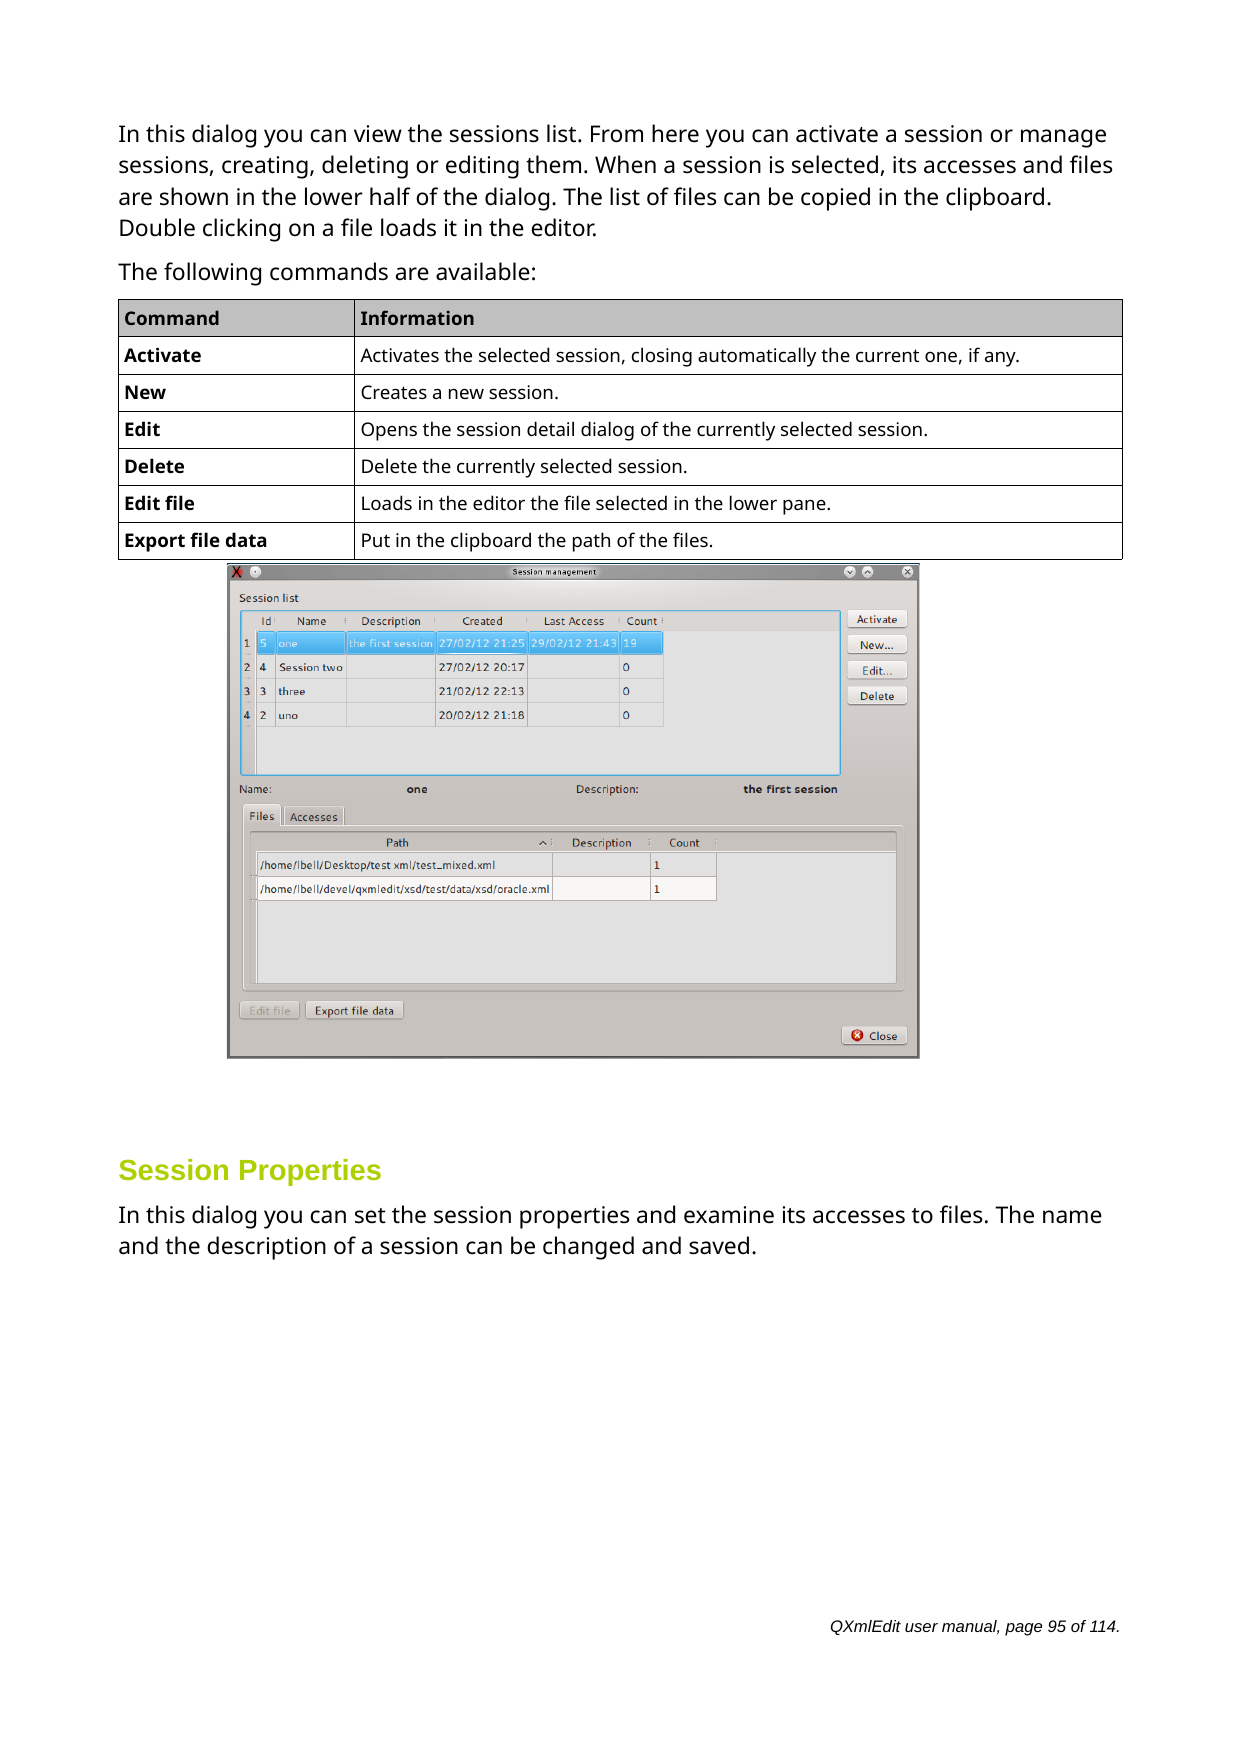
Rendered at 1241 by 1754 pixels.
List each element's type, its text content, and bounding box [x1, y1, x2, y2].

table_cell Edit file [119, 486, 354, 522]
text In this dialog you can set the session properties and examine its accesses to files. The name and the description of a session can be changed and saved. [118, 1199, 1122, 1261]
text The following commands are available: [118, 256, 1122, 287]
table_cell Creates a new session. [355, 375, 1122, 411]
subtitle Session Properties [118, 1153, 1122, 1186]
table_cell Edit [119, 412, 354, 448]
picture [226, 563, 920, 1059]
table_cell Opens the session detail dialog of the currently selected session. [355, 412, 1122, 448]
table_header Command [119, 300, 354, 336]
table_cell Delete [119, 449, 354, 485]
table_cell Loads in the editor the file selected in the lower pane. [355, 486, 1122, 522]
table_cell Activate [119, 337, 354, 373]
table_cell Export file data [119, 523, 354, 559]
table_cell Delete the currently selected session. [355, 449, 1122, 485]
table_header Information [355, 300, 1122, 336]
table_cell New [119, 375, 354, 411]
table_cell Activates the selected session, closing automatically the current one, if any. [355, 337, 1122, 373]
text In this dialog you can view the sessions list. From here you can activate a session or manage sessions, creating, deleting or editing them. When a session is selected, its accesses and files are shown in the lower half of the dialog. The list of files can be copied in the clipboard. Double clicking on a file loads it in the editor. [118, 118, 1122, 243]
table_cell Put in the clipboard the path of the files. [355, 523, 1122, 559]
